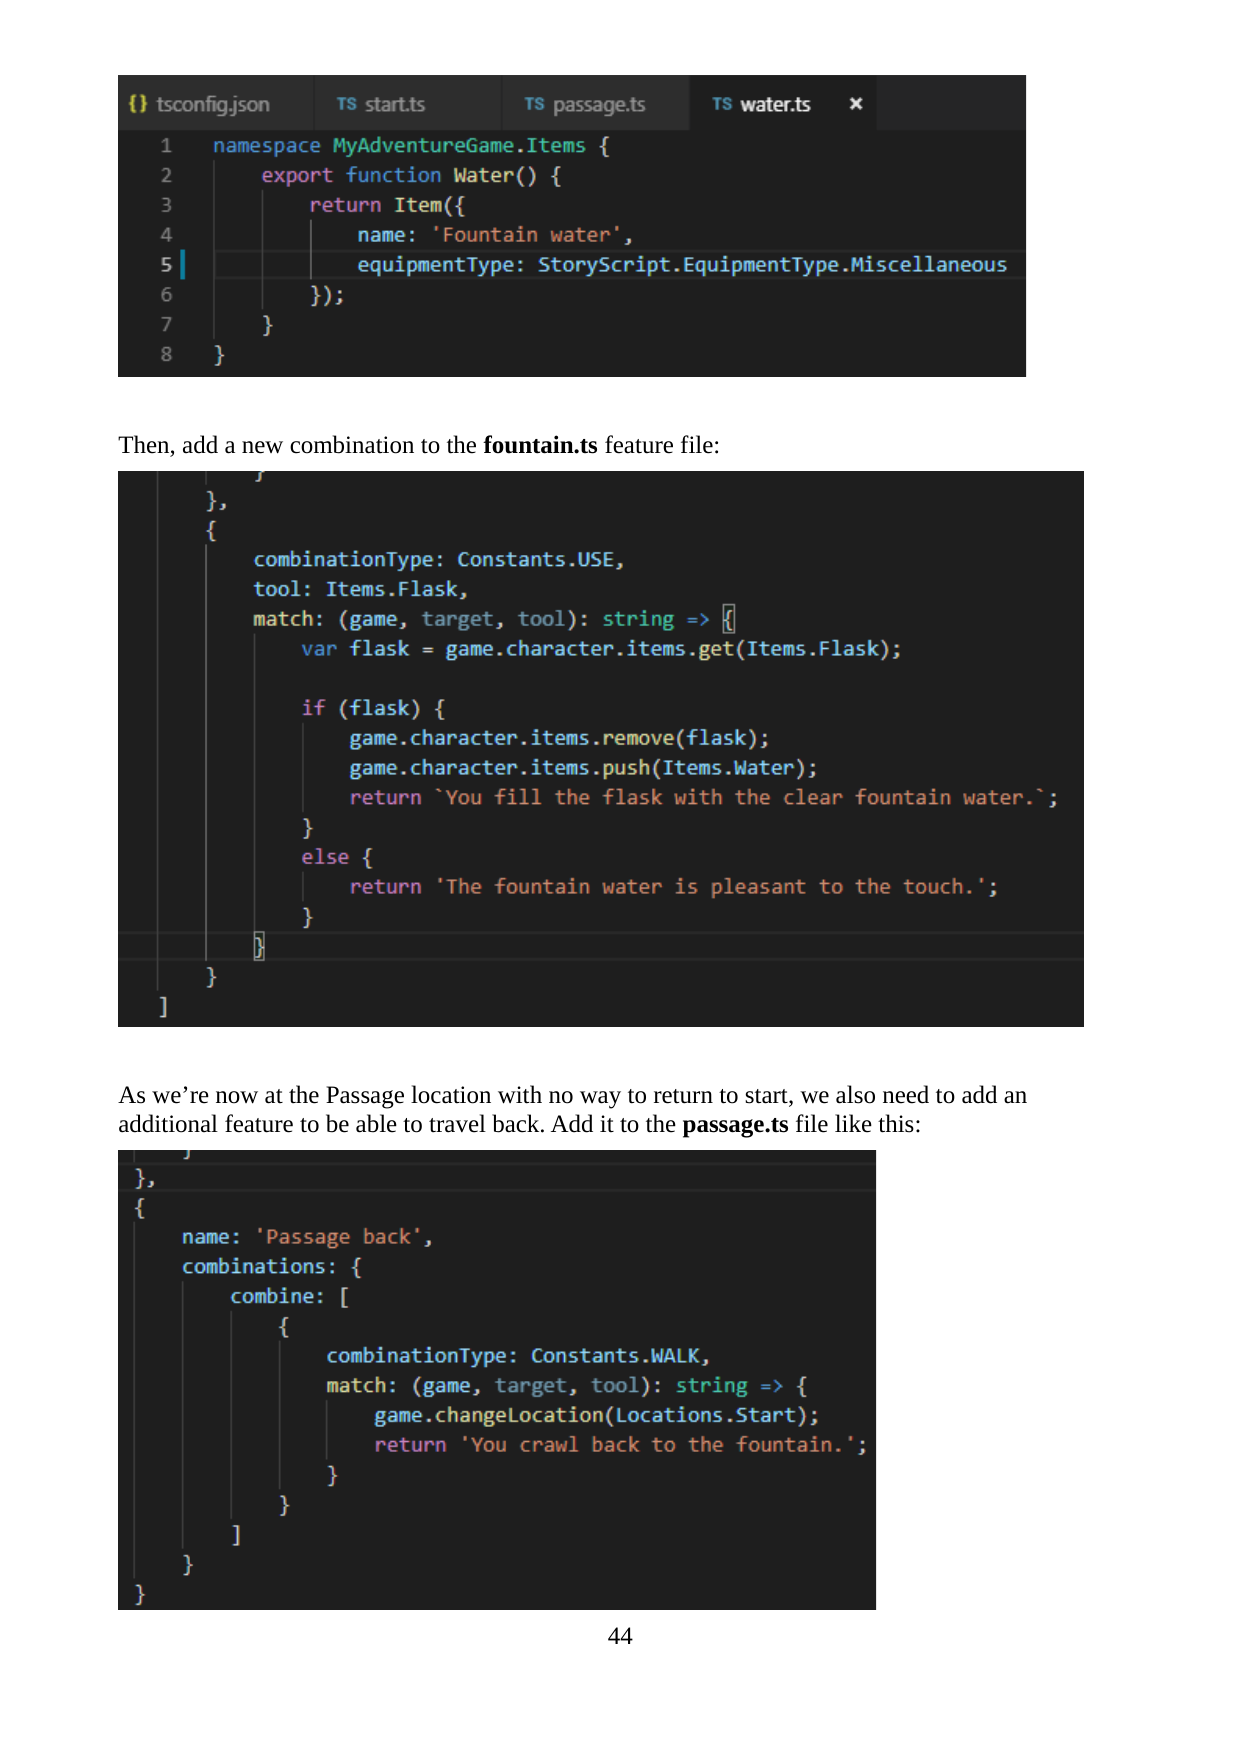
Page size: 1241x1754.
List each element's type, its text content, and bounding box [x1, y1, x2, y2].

text As we’re now at the Passage location with no way to return to start, we also need to add an additional feature to be able to travel back. Add it to the passage.ts file like this: [118, 1080, 1122, 1138]
text Then, add a new combination to the fountain.ts feature file: [118, 430, 1122, 459]
